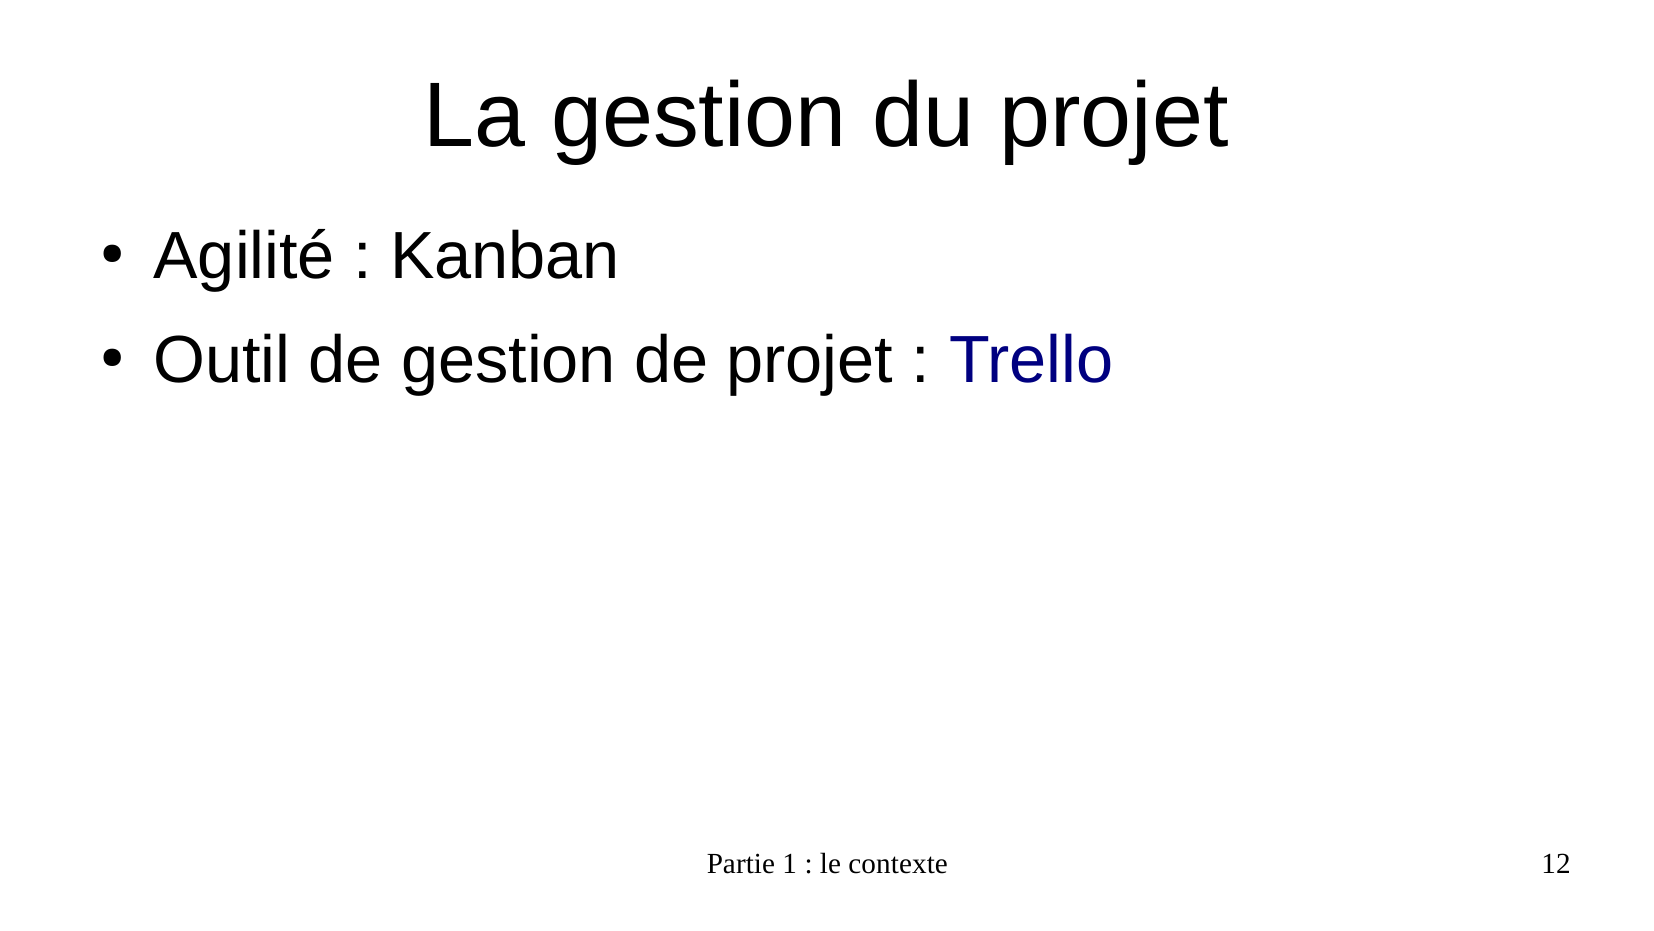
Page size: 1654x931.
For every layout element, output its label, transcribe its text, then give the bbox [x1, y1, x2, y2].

list Agilité : Kanban Outil de gestion de projet : Trello [82, 217, 1571, 758]
title La gestion du projet [82, 37, 1571, 193]
